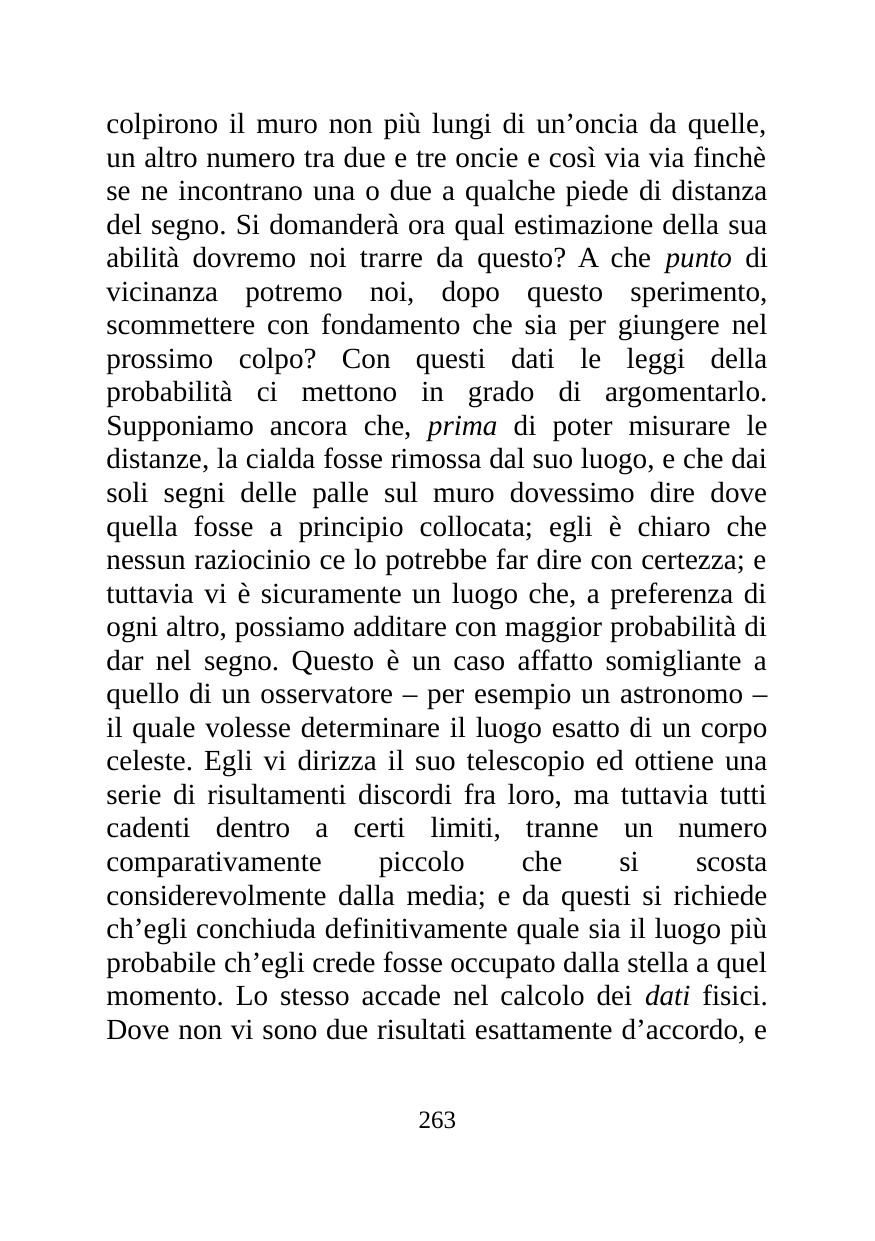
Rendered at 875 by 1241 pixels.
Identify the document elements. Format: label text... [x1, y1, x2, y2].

text colpirono il muro non più lungi di un’oncia da quelle, un altro numero tra due e tre oncie e così via via finchè se ne incontrano una o due a qualche piede di distanza del segno. Si domanderà ora qual estimazione della sua abilità dovremo noi trarre da questo? A che punto di vicinanza potremo noi, dopo questo sperimento, scommettere con fondamento che sia per giungere nel prossimo colpo? Con questi dati le leggi della probabilità ci mettono in grado di argomentarlo. Supponiamo ancora che, prima di poter misurare le distanze, la cialda fosse rimossa dal suo luogo, e che dai soli segni delle palle sul muro dovessimo dire dove quella fosse a principio collocata; egli è chiaro che nessun raziocinio ce lo potrebbe far dire con certezza; e tuttavia vi è sicuramente un luogo che, a preferenza di ogni altro, possiamo additare con maggior probabilità di dar nel segno. Questo è un caso affatto somigliante a quello di un osservatore – per esempio un astronomo – il quale volesse determinare il luogo esatto di un corpo celeste. Egli vi dirizza il suo telescopio ed ottiene una serie di risultamenti discordi fra loro, ma tuttavia tutti cadenti dentro a certi limiti, tranne un numero comparativamente piccolo che si scosta considerevolmente dalla media; e da questi si richiede ch’egli conchiuda definitivamente quale sia il luogo più probabile ch’egli crede fosse occupato dalla stella a quel momento. Lo stesso accade nel calcolo dei dati fisici. Dove non vi sono due risultati esattamente d’accordo, e [106, 106, 768, 1045]
